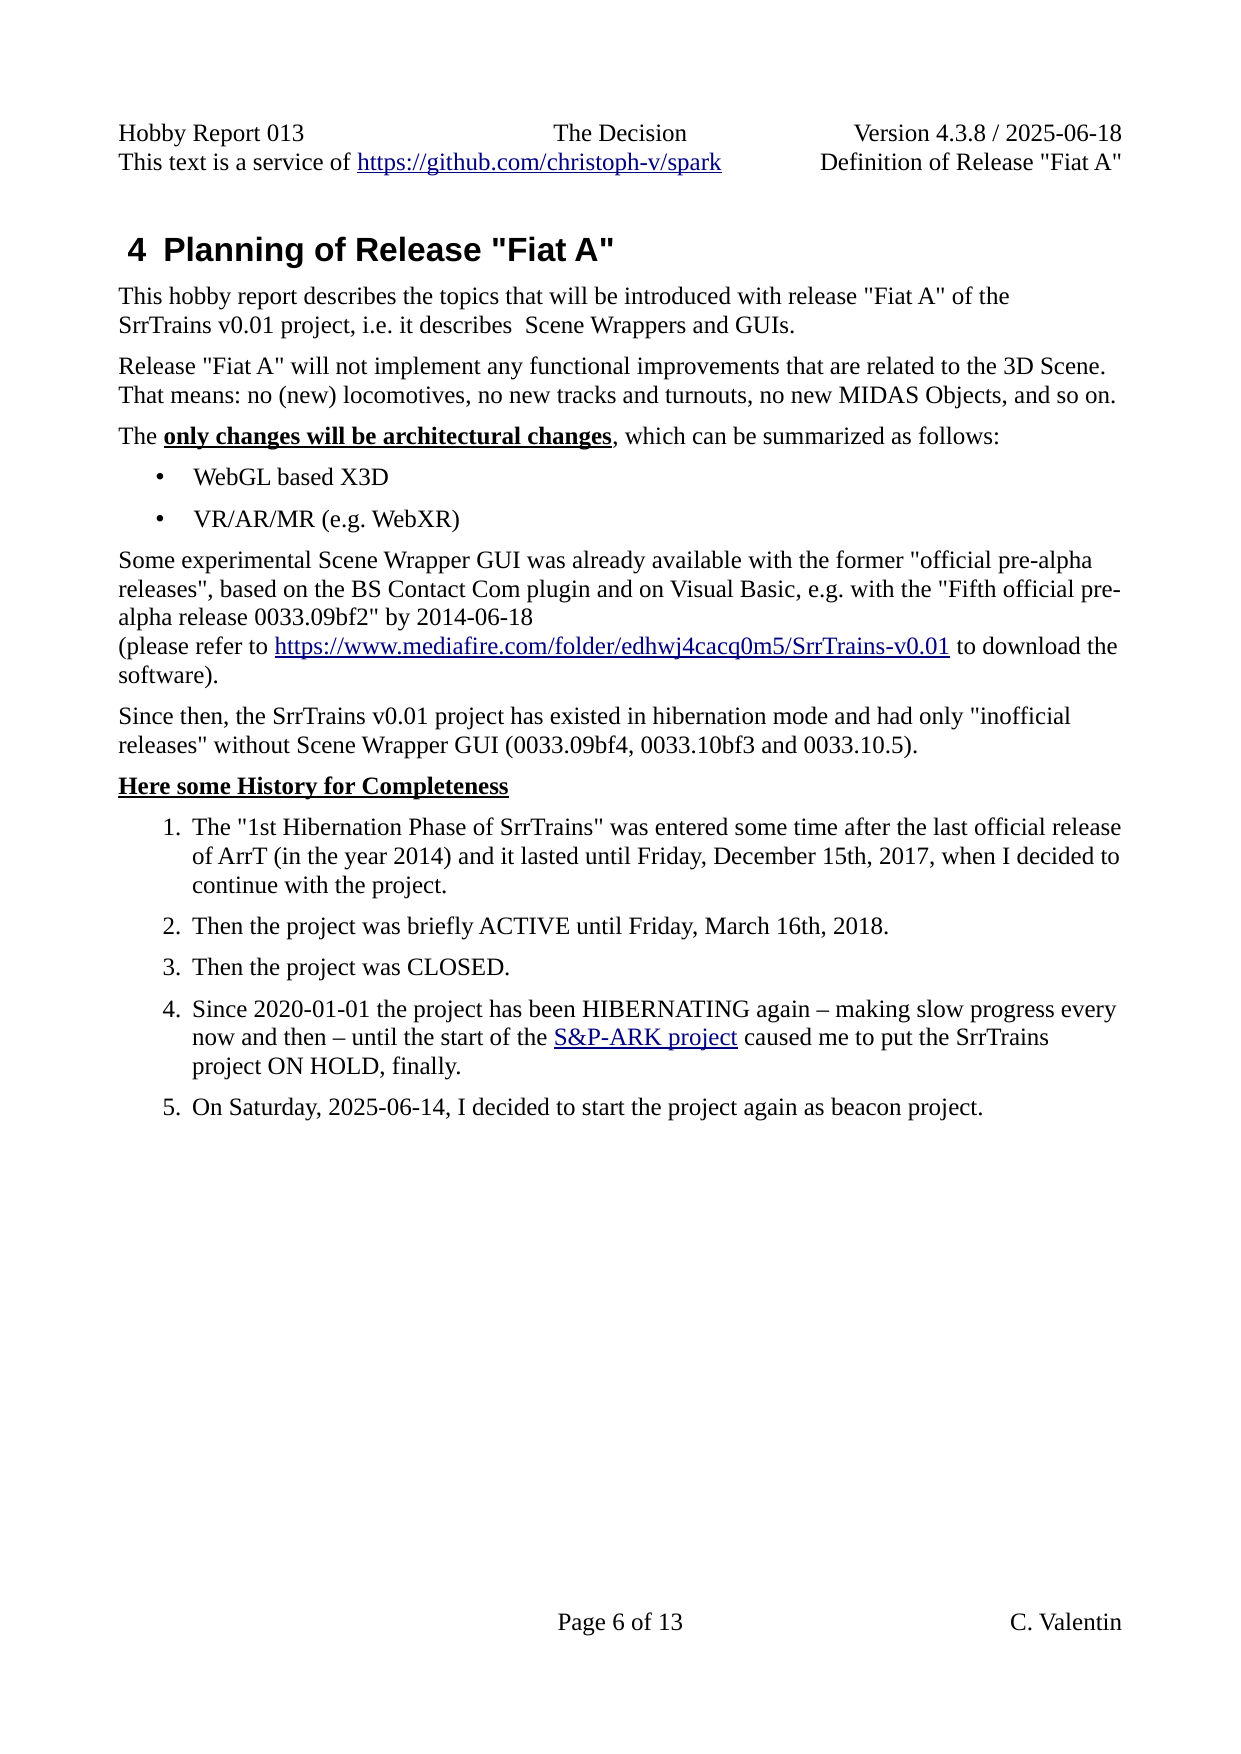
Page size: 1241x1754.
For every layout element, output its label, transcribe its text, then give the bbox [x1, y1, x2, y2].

list The "1st Hibernation Phase of SrrTrains" was entered some time after the last official release of ArrT (in the year 2014) and it lasted until Friday, December 15th, 2017, when I decided to continue with the project. [162, 812, 1122, 899]
text Release "Fiat A" will not implement any functional improvements that are related to the 3D Scene. That means: no (new) locomotives, no new tracks and turnouts, no new MIDAS Objects, and so on. [118, 351, 1122, 409]
list WebGL based X3D [156, 462, 1122, 491]
list Then the project was briefly ACTIVE until Friday, March 16th, 2018. [162, 911, 1122, 940]
list On Saturday, 2025-06-14, I decided to start the project again as beacon project. [162, 1092, 1122, 1121]
text This hobby report describes the topics that will be introduced with release "Fiat A" of the SrrTrains v0.01 project, i.e. it describes Scene Wrappers and GUIs. [118, 281, 1122, 339]
text Some experimental Scene Wrapper GUI was already available with the former "official pre-alpha releases", based on the BS Contact Com plugin and on Visual Basic, e.g. with the "Fifth official pre-alpha release 0033.09bf2" by 2014-06-18 (please refer to https://www.mediafire.com/folder/edhwj4cacq0m5/SrrTrains-v0.01 to download the software). [118, 545, 1122, 689]
text The only changes will be architectural changes, which can be summarized as follows: [118, 421, 1122, 450]
text Here some History for Completeness [118, 771, 1122, 800]
text Since then, the SrrTrains v0.01 project has existed in hibernation mode and had only "inofficial releases" without Scene Wrapper GUI (0033.09bf4, 0033.10bf3 and 0033.10.5). [118, 701, 1122, 759]
list Then the project was CLOSED. [162, 952, 1122, 981]
list Since 2020-01-01 the project has been HIBERNATING again – making slow progress every now and then – until the start of the S&P-ARK project caused me to put the SrrTrains project ON HOLD, finally. [162, 994, 1122, 1080]
list VR/AR/MR (e.g. WebXR) [156, 504, 1122, 532]
subtitle Planning of Release "Fiat A" [118, 230, 1122, 269]
